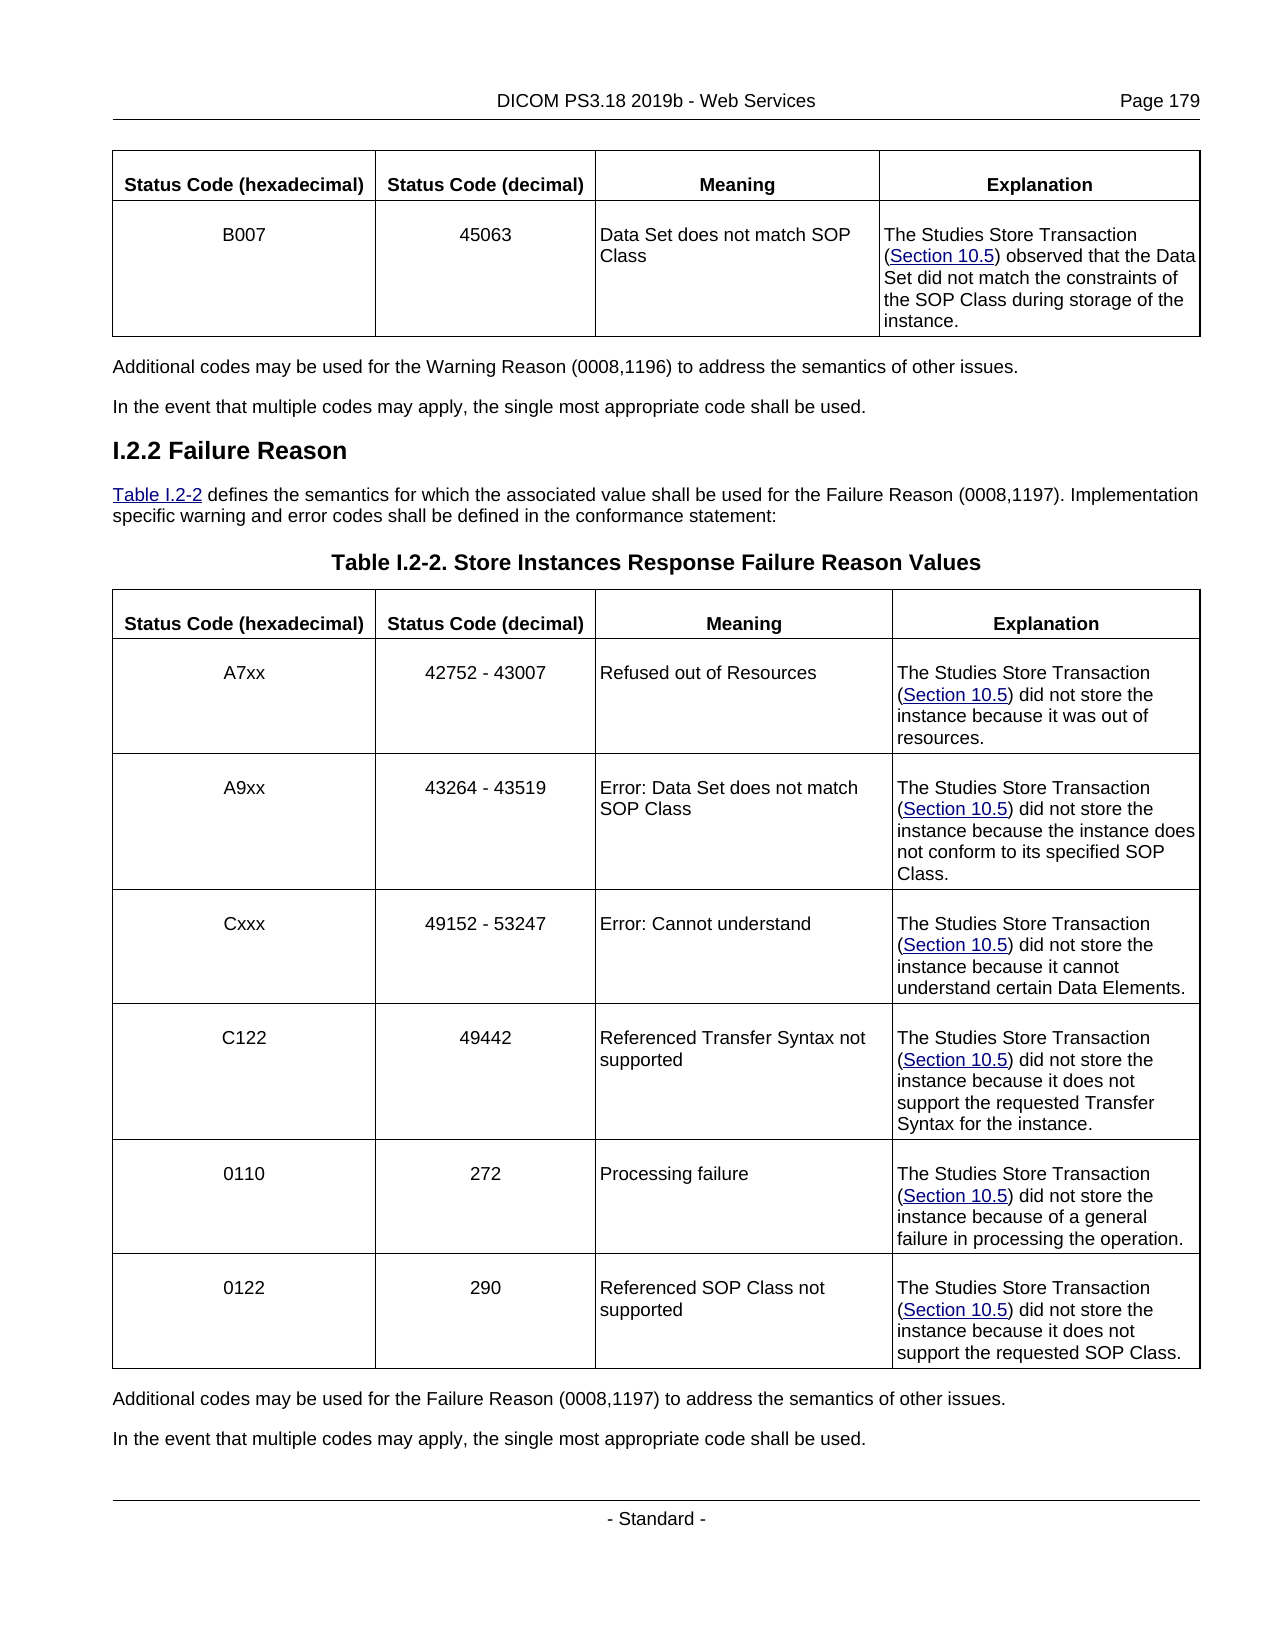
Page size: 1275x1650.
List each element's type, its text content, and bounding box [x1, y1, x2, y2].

table_cell Referenced Transfer Syntax not supported [596, 1004, 892, 1139]
table_cell 290 [376, 1254, 595, 1368]
table_header Meaning [596, 151, 879, 200]
table_header Explanation [893, 590, 1199, 638]
table_cell 49152 - 53247 [376, 890, 595, 1003]
table_cell Processing failure [596, 1140, 892, 1253]
table_cell C122 [113, 1004, 375, 1139]
text In the event that multiple codes may apply, the single most appropriate code shall be used. [112, 1428, 1200, 1449]
table_cell 49442 [376, 1004, 595, 1139]
table_cell Data Set does not match SOP Class [596, 201, 879, 336]
table_header Meaning [596, 590, 892, 638]
table_cell 0122 [113, 1254, 375, 1368]
table_cell A7xx [113, 639, 375, 753]
table_header Status Code (decimal) [376, 151, 595, 200]
table_cell 272 [376, 1140, 595, 1253]
table_cell Referenced SOP Class not supported [596, 1254, 892, 1368]
table_cell 45063 [376, 201, 595, 336]
table_cell 0110 [113, 1140, 375, 1253]
table_cell The Studies Store Transaction (Section 10.5) did not store the instance because the instance does not conform to its specified SOP Class. [893, 754, 1199, 888]
table_cell Error: Data Set does not match SOP Class [596, 754, 892, 888]
table_cell Error: Cannot understand [596, 890, 892, 1003]
text Table I.2-2. Store Instances Response Failure Reason Values [112, 549, 1200, 575]
text Additional codes may be used for the Warning Reason (0008,1196) to address the semantics of other issues. [112, 355, 1200, 377]
table_cell B007 [113, 201, 375, 336]
table_cell Cxxx [113, 890, 375, 1003]
text Additional codes may be used for the Failure Reason (0008,1197) to address the semantics of other issues. [112, 1387, 1200, 1409]
table_cell Refused out of Resources [596, 639, 892, 753]
table_header Status Code (decimal) [376, 590, 595, 638]
table_header Status Code (hexadecimal) [113, 590, 375, 638]
text In the event that multiple codes may apply, the single most appropriate code shall be used. [112, 396, 1200, 417]
table_cell The Studies Store Transaction (Section 10.5) did not store the instance because it does not support the requested Transfer Syntax for the instance. [893, 1004, 1199, 1139]
table_header Explanation [880, 151, 1199, 200]
text Table I.2-2 defines the semantics for which the associated value shall be used for the Failure Reason (0008,1197). Implementation specific warning and error codes shall be defined in the conformance statement: [112, 483, 1200, 527]
text I.2.2 Failure Reason [112, 436, 1200, 465]
table_cell 43264 - 43519 [376, 754, 595, 888]
table_cell A9xx [113, 754, 375, 888]
table_header Status Code (hexadecimal) [113, 151, 375, 200]
table_cell The Studies Store Transaction (Section 10.5) did not store the instance because of a general failure in processing the operation. [893, 1140, 1199, 1253]
table_cell 42752 - 43007 [376, 639, 595, 753]
table_cell The Studies Store Transaction (Section 10.5) did not store the instance because it was out of resources. [893, 639, 1199, 753]
table_cell The Studies Store Transaction (Section 10.5) did not store the instance because it does not support the requested SOP Class. [893, 1254, 1199, 1368]
table_cell The Studies Store Transaction (Section 10.5) did not store the instance because it cannot understand certain Data Elements. [893, 890, 1199, 1003]
table_cell The Studies Store Transaction (Section 10.5) observed that the Data Set did not match the constraints of the SOP Class during storage of the instance. [880, 201, 1199, 336]
